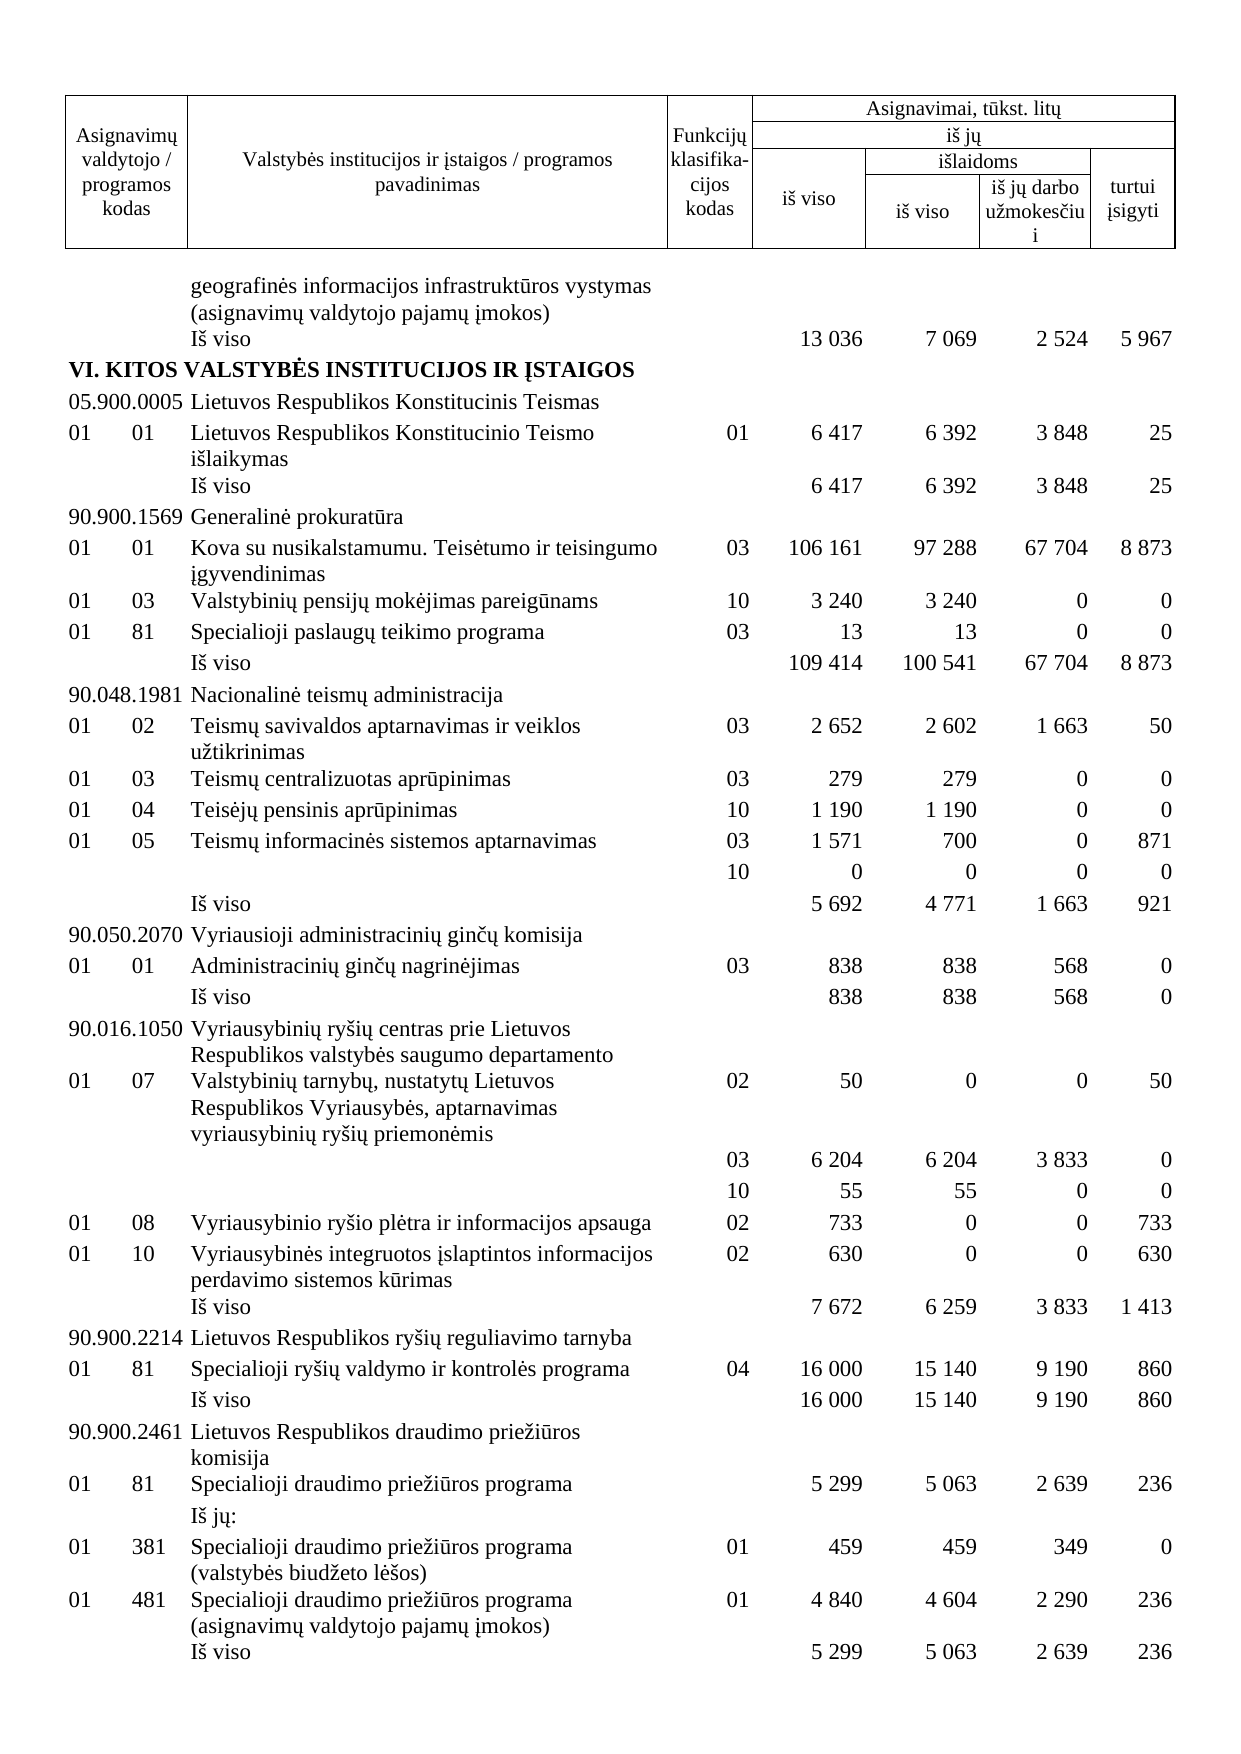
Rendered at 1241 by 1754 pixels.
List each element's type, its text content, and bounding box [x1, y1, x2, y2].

table_cell [129, 1387, 187, 1418]
table_cell Teismų centralizuotas aprūpinimas [188, 765, 667, 796]
table_cell [667, 503, 752, 534]
table_cell 97 288 [865, 534, 980, 587]
table_cell 1 571 [752, 827, 865, 858]
table_cell [752, 1418, 865, 1471]
table_cell [980, 1324, 1091, 1355]
table_cell 13 [865, 618, 980, 649]
table_cell 0 [1091, 1178, 1175, 1209]
table_cell 9 190 [980, 1355, 1091, 1387]
table_cell 236 [1091, 1639, 1175, 1670]
table_cell [1091, 1418, 1175, 1471]
table_cell 01 [65, 1355, 129, 1387]
table_cell 860 [1091, 1387, 1175, 1418]
table_cell [65, 1639, 129, 1670]
table_cell 4 771 [865, 890, 980, 921]
table_cell 1 663 [980, 890, 1091, 921]
table_cell [865, 1418, 980, 1471]
table_cell [667, 681, 752, 712]
table_cell [188, 1178, 667, 1209]
table_cell Iš viso [188, 890, 667, 921]
table_cell [129, 890, 187, 921]
table_cell 25 [1091, 472, 1175, 503]
table_cell 236 [1091, 1586, 1175, 1638]
table_cell [667, 1324, 752, 1355]
table_cell Lietuvos Respublikos ryšių reguliavimo tarnyba [188, 1324, 667, 1355]
table_cell 568 [980, 983, 1091, 1014]
table_cell 01 [65, 1240, 129, 1293]
table_cell [188, 1146, 667, 1178]
table_cell 0 [865, 1209, 980, 1240]
table_cell 4 840 [752, 1586, 865, 1638]
table_cell Lietuvos Respublikos Konstitucinis Teismas [188, 388, 667, 419]
table_cell 81 [129, 1355, 187, 1387]
table_cell 0 [980, 1209, 1091, 1240]
table_cell [752, 388, 865, 419]
table_header Funkcijų klasifika-cijos kodas [668, 96, 752, 247]
table_cell [752, 1502, 865, 1533]
table_cell 6 417 [752, 419, 865, 472]
table_cell 0 [865, 1240, 980, 1293]
table_cell 03 [667, 618, 752, 649]
table_cell [129, 1146, 187, 1178]
table_cell 16 000 [752, 1355, 865, 1387]
table_cell 81 [129, 1471, 187, 1502]
table_cell 01 [65, 952, 129, 983]
table_cell 90.016.1050 [65, 1015, 187, 1067]
table_cell [667, 1293, 752, 1324]
table_cell 01 [65, 618, 129, 649]
table_cell 1 190 [865, 796, 980, 827]
table_cell 7 672 [752, 1293, 865, 1324]
table_cell [980, 681, 1091, 712]
table_cell [865, 921, 980, 952]
table_cell 01 [65, 1209, 129, 1240]
table_cell 109 414 [752, 649, 865, 681]
table_cell 5 692 [752, 890, 865, 921]
table_cell Specialioji ryšių valdymo ir kontrolės programa [188, 1355, 667, 1387]
table_cell 01 [65, 765, 129, 796]
table_cell 01 [129, 419, 187, 472]
table_cell [667, 1387, 752, 1418]
table_cell [667, 921, 752, 952]
table_cell 733 [1091, 1209, 1175, 1240]
table_cell [865, 1324, 980, 1355]
table_cell [65, 1178, 129, 1209]
table_cell 838 [865, 952, 980, 983]
table_cell iš viso [866, 175, 979, 247]
table_cell 07 [129, 1067, 187, 1146]
table_cell 2 639 [980, 1639, 1091, 1670]
table_cell Iš viso [188, 1293, 667, 1324]
table_cell [129, 1293, 187, 1324]
table_cell Iš viso [188, 649, 667, 681]
table_cell 0 [1091, 796, 1175, 827]
table_cell Generalinė prokuratūra [188, 503, 667, 534]
table_cell 90.048.1981 [65, 681, 187, 712]
table_cell Valstybinių tarnybų, nustatytų Lietuvos Respublikos Vyriausybės, aptarnavimas vyriausybinių ryšių priemonėmis [188, 1067, 667, 1146]
table_cell 2 290 [980, 1586, 1091, 1638]
table_cell iš jų darbo užmokesčiui [980, 175, 1090, 247]
table_cell 05 [129, 827, 187, 858]
table_cell 02 [667, 1240, 752, 1293]
table_cell Lietuvos Respublikos Konstitucinio Teismo išlaikymas [188, 419, 667, 472]
table_cell Iš viso [188, 1387, 667, 1418]
table_cell 03 [129, 765, 187, 796]
table_cell Kova su nusikalstamumu. Teisėtumo ir teisingumo įgyvendinimas [188, 534, 667, 587]
table_cell 01 [65, 796, 129, 827]
table_cell 5 063 [865, 1639, 980, 1670]
table_cell [65, 249, 1175, 272]
table_cell 01 [667, 1586, 752, 1638]
table_cell 630 [752, 1240, 865, 1293]
table_cell 67 704 [980, 649, 1091, 681]
table_cell 0 [980, 1178, 1091, 1209]
table_cell [1091, 1502, 1175, 1533]
table_cell 0 [865, 858, 980, 889]
table_cell 381 [129, 1533, 187, 1586]
table_cell [129, 983, 187, 1014]
table_cell 03 [667, 1146, 752, 1178]
table_cell VI. KITOS VALSTYBĖS INSTITUCIJOS IR ĮSTAIGOS [65, 356, 1175, 388]
table_cell Specialioji paslaugų teikimo programa [188, 618, 667, 649]
table_cell 6 392 [865, 419, 980, 472]
table_cell 02 [667, 1209, 752, 1240]
table_cell Specialioji draudimo priežiūros programa (valstybės biudžeto lėšos) [188, 1533, 667, 1586]
table_header Asignavimai, tūkst. litų [753, 96, 1174, 121]
table_cell [129, 1502, 187, 1533]
table_cell 2 602 [865, 712, 980, 764]
table_cell 1 190 [752, 796, 865, 827]
table_cell 02 [667, 1067, 752, 1146]
table_cell 2 639 [980, 1471, 1091, 1502]
table_cell 1 413 [1091, 1293, 1175, 1324]
table_cell [667, 273, 752, 325]
table_cell [65, 649, 129, 681]
table_cell 3 833 [980, 1293, 1091, 1324]
table_cell 236 [1091, 1471, 1175, 1502]
table_cell 10 [667, 1178, 752, 1209]
table_cell 700 [865, 827, 980, 858]
table_cell 0 [980, 1067, 1091, 1146]
table_cell 838 [752, 983, 865, 1014]
table_cell [65, 1146, 129, 1178]
table_cell Iš viso [188, 472, 667, 503]
table_cell 630 [1091, 1240, 1175, 1293]
table_cell Teismų savivaldos aptarnavimas ir veiklos užtikrinimas [188, 712, 667, 764]
table_cell 03 [129, 587, 187, 618]
table_cell 15 140 [865, 1355, 980, 1387]
table_cell 6 259 [865, 1293, 980, 1324]
table_cell 4 604 [865, 1586, 980, 1638]
table_cell 2 652 [752, 712, 865, 764]
table_cell 733 [752, 1209, 865, 1240]
table_cell [65, 1387, 129, 1418]
table_cell 871 [1091, 827, 1175, 858]
table_cell [865, 1502, 980, 1533]
table_cell 01 [65, 712, 129, 764]
table_cell [865, 273, 980, 325]
table_cell 0 [980, 827, 1091, 858]
table_cell 01 [65, 534, 129, 587]
table_cell [667, 1471, 752, 1502]
table_cell Vyriausybinės integruotos įslaptintos informacijos perdavimo sistemos kūrimas [188, 1240, 667, 1293]
table_cell [65, 890, 129, 921]
table_cell [752, 681, 865, 712]
table_cell 6 392 [865, 472, 980, 503]
table_cell Vyriausybinių ryšių centras prie Lietuvos Respublikos valstybės saugumo departamento [188, 1015, 667, 1067]
table_cell [667, 1502, 752, 1533]
table_cell [980, 503, 1091, 534]
table_cell [752, 503, 865, 534]
table_cell [752, 1324, 865, 1355]
table_cell [188, 858, 667, 889]
table_cell 90.900.2461 [65, 1418, 187, 1471]
table_cell Iš viso [188, 325, 667, 356]
table_cell Iš viso [188, 983, 667, 1014]
table_cell [65, 983, 129, 1014]
table_cell [129, 273, 187, 325]
table_cell 0 [1091, 587, 1175, 618]
table_cell [667, 1015, 752, 1067]
table_cell 03 [667, 712, 752, 764]
table_cell [1091, 1324, 1175, 1355]
table_cell 03 [667, 534, 752, 587]
table_cell 01 [65, 587, 129, 618]
table_cell 08 [129, 1209, 187, 1240]
table_cell 459 [752, 1533, 865, 1586]
table_cell [65, 1293, 129, 1324]
table_cell [980, 1015, 1091, 1067]
table_cell iš viso [753, 149, 865, 247]
table_cell 10 [667, 796, 752, 827]
table_cell Vyriausybinio ryšio plėtra ir informacijos apsauga [188, 1209, 667, 1240]
table_cell [129, 1639, 187, 1670]
table_cell [667, 1639, 752, 1670]
table_cell 10 [667, 858, 752, 889]
table_cell 90.900.2214 [65, 1324, 187, 1355]
table_cell 13 036 [752, 325, 865, 356]
table_cell 860 [1091, 1355, 1175, 1387]
table_cell Specialioji draudimo priežiūros programa (asignavimų valdytojo pajamų įmokos) [188, 1586, 667, 1638]
table_cell Vyriausioji administracinių ginčų komisija [188, 921, 667, 952]
table_cell 5 967 [1091, 325, 1175, 356]
table_cell [129, 649, 187, 681]
table_cell 6 204 [752, 1146, 865, 1178]
table_cell 55 [752, 1178, 865, 1209]
table_cell [667, 388, 752, 419]
table_cell 3 240 [865, 587, 980, 618]
table_cell [667, 1418, 752, 1471]
table_cell [667, 649, 752, 681]
table_cell Nacionalinė teismų administracija [188, 681, 667, 712]
table_cell 03 [667, 827, 752, 858]
table_cell [865, 388, 980, 419]
table_cell 50 [752, 1067, 865, 1146]
table_cell 0 [865, 1067, 980, 1146]
table_cell [65, 325, 129, 356]
table_cell 0 [1091, 1146, 1175, 1178]
table_cell 279 [752, 765, 865, 796]
table_cell geografinės informacijos infrastruktūros vystymas (asignavimų valdytojo pajamų įmokos) [188, 273, 667, 325]
table_cell [65, 858, 129, 889]
table_cell [865, 503, 980, 534]
table_cell 0 [980, 796, 1091, 827]
table_cell išlaidoms [866, 149, 1090, 174]
table_cell Valstybinių pensijų mokėjimas pareigūnams [188, 587, 667, 618]
table_cell [865, 1015, 980, 1067]
table_cell 459 [865, 1533, 980, 1586]
table_cell 349 [980, 1533, 1091, 1586]
table_cell 279 [865, 765, 980, 796]
table_cell 04 [129, 796, 187, 827]
table_cell 01 [65, 419, 129, 472]
table_cell 0 [980, 587, 1091, 618]
table_cell 02 [129, 712, 187, 764]
table_cell 55 [865, 1178, 980, 1209]
table_cell 921 [1091, 890, 1175, 921]
table_cell 9 190 [980, 1387, 1091, 1418]
table_cell 01 [65, 1586, 129, 1638]
table_cell 01 [65, 1067, 129, 1146]
table_cell [980, 1418, 1091, 1471]
table_cell [667, 472, 752, 503]
table_cell 01 [65, 1471, 129, 1502]
table_cell [980, 921, 1091, 952]
table_cell 0 [980, 858, 1091, 889]
table_cell 106 161 [752, 534, 865, 587]
table_cell 838 [752, 952, 865, 983]
table_cell 1 663 [980, 712, 1091, 764]
table_cell 16 000 [752, 1387, 865, 1418]
table_cell Iš jų: [188, 1502, 667, 1533]
table_cell 3 848 [980, 419, 1091, 472]
table_cell 8 873 [1091, 534, 1175, 587]
table_cell [1091, 921, 1175, 952]
table_cell 67 704 [980, 534, 1091, 587]
table_cell [1091, 681, 1175, 712]
table_cell 10 [667, 587, 752, 618]
table_cell 01 [65, 827, 129, 858]
table_cell 05.900.0005 [65, 388, 187, 419]
table_cell 0 [980, 618, 1091, 649]
table_cell 81 [129, 618, 187, 649]
table_cell Lietuvos Respublikos draudimo priežiūros komisija [188, 1418, 667, 1471]
table_cell [65, 472, 129, 503]
table_cell [65, 273, 129, 325]
table_cell Teisėjų pensinis aprūpinimas [188, 796, 667, 827]
table_cell 0 [980, 765, 1091, 796]
table_cell 3 848 [980, 472, 1091, 503]
table_cell Teismų informacinės sistemos aptarnavimas [188, 827, 667, 858]
table_cell 01 [129, 952, 187, 983]
table_cell 3 240 [752, 587, 865, 618]
table_cell [980, 1502, 1091, 1533]
table_cell 10 [129, 1240, 187, 1293]
table_cell turtui įsigyti [1091, 149, 1174, 247]
table_cell [1091, 1015, 1175, 1067]
table_cell 8 873 [1091, 649, 1175, 681]
table_cell 90.900.1569 [65, 503, 187, 534]
table_cell 0 [1091, 983, 1175, 1014]
table_cell [980, 388, 1091, 419]
table_cell 0 [1091, 858, 1175, 889]
table_cell 04 [667, 1355, 752, 1387]
table_cell [667, 983, 752, 1014]
table_cell 0 [1091, 1533, 1175, 1586]
table_cell [752, 921, 865, 952]
table_cell Specialioji draudimo priežiūros programa [188, 1471, 667, 1502]
table_cell 5 299 [752, 1471, 865, 1502]
table_cell [980, 273, 1091, 325]
table_cell 0 [752, 858, 865, 889]
table_header Asignavimų valdytojo / programos kodas [66, 96, 187, 247]
table_cell [65, 1502, 129, 1533]
table_cell 2 524 [980, 325, 1091, 356]
table_cell [129, 1178, 187, 1209]
table_cell [752, 1015, 865, 1067]
table_cell 6 204 [865, 1146, 980, 1178]
table_cell 7 069 [865, 325, 980, 356]
table_cell 481 [129, 1586, 187, 1638]
table_cell 01 [129, 534, 187, 587]
table_cell 838 [865, 983, 980, 1014]
table_cell 568 [980, 952, 1091, 983]
table_cell iš jų [753, 122, 1174, 148]
table_cell Iš viso [188, 1639, 667, 1670]
table_cell 01 [667, 1533, 752, 1586]
table_cell 13 [752, 618, 865, 649]
table_cell [752, 273, 865, 325]
table_cell 100 541 [865, 649, 980, 681]
table_cell 0 [1091, 765, 1175, 796]
table_cell 0 [1091, 952, 1175, 983]
table_cell 25 [1091, 419, 1175, 472]
table_cell 6 417 [752, 472, 865, 503]
table_header Valstybės institucijos ir įstaigos / programos pavadinimas [188, 96, 667, 247]
table_cell [667, 890, 752, 921]
table_cell 5 063 [865, 1471, 980, 1502]
table_cell 03 [667, 765, 752, 796]
table_cell 01 [65, 1533, 129, 1586]
table_cell [1091, 503, 1175, 534]
table_cell 50 [1091, 1067, 1175, 1146]
table_cell [129, 472, 187, 503]
table_cell 0 [1091, 618, 1175, 649]
table_cell [129, 858, 187, 889]
table_cell 50 [1091, 712, 1175, 764]
table_cell Administracinių ginčų nagrinėjimas [188, 952, 667, 983]
table_cell [1091, 273, 1175, 325]
table_cell 5 299 [752, 1639, 865, 1670]
table_cell [865, 681, 980, 712]
table_cell 3 833 [980, 1146, 1091, 1178]
table_cell 0 [980, 1240, 1091, 1293]
table_cell [129, 325, 187, 356]
table_cell 01 [667, 419, 752, 472]
table_cell [1091, 388, 1175, 419]
table_cell 90.050.2070 [65, 921, 187, 952]
table_cell 15 140 [865, 1387, 980, 1418]
table_cell 03 [667, 952, 752, 983]
table_cell [667, 325, 752, 356]
